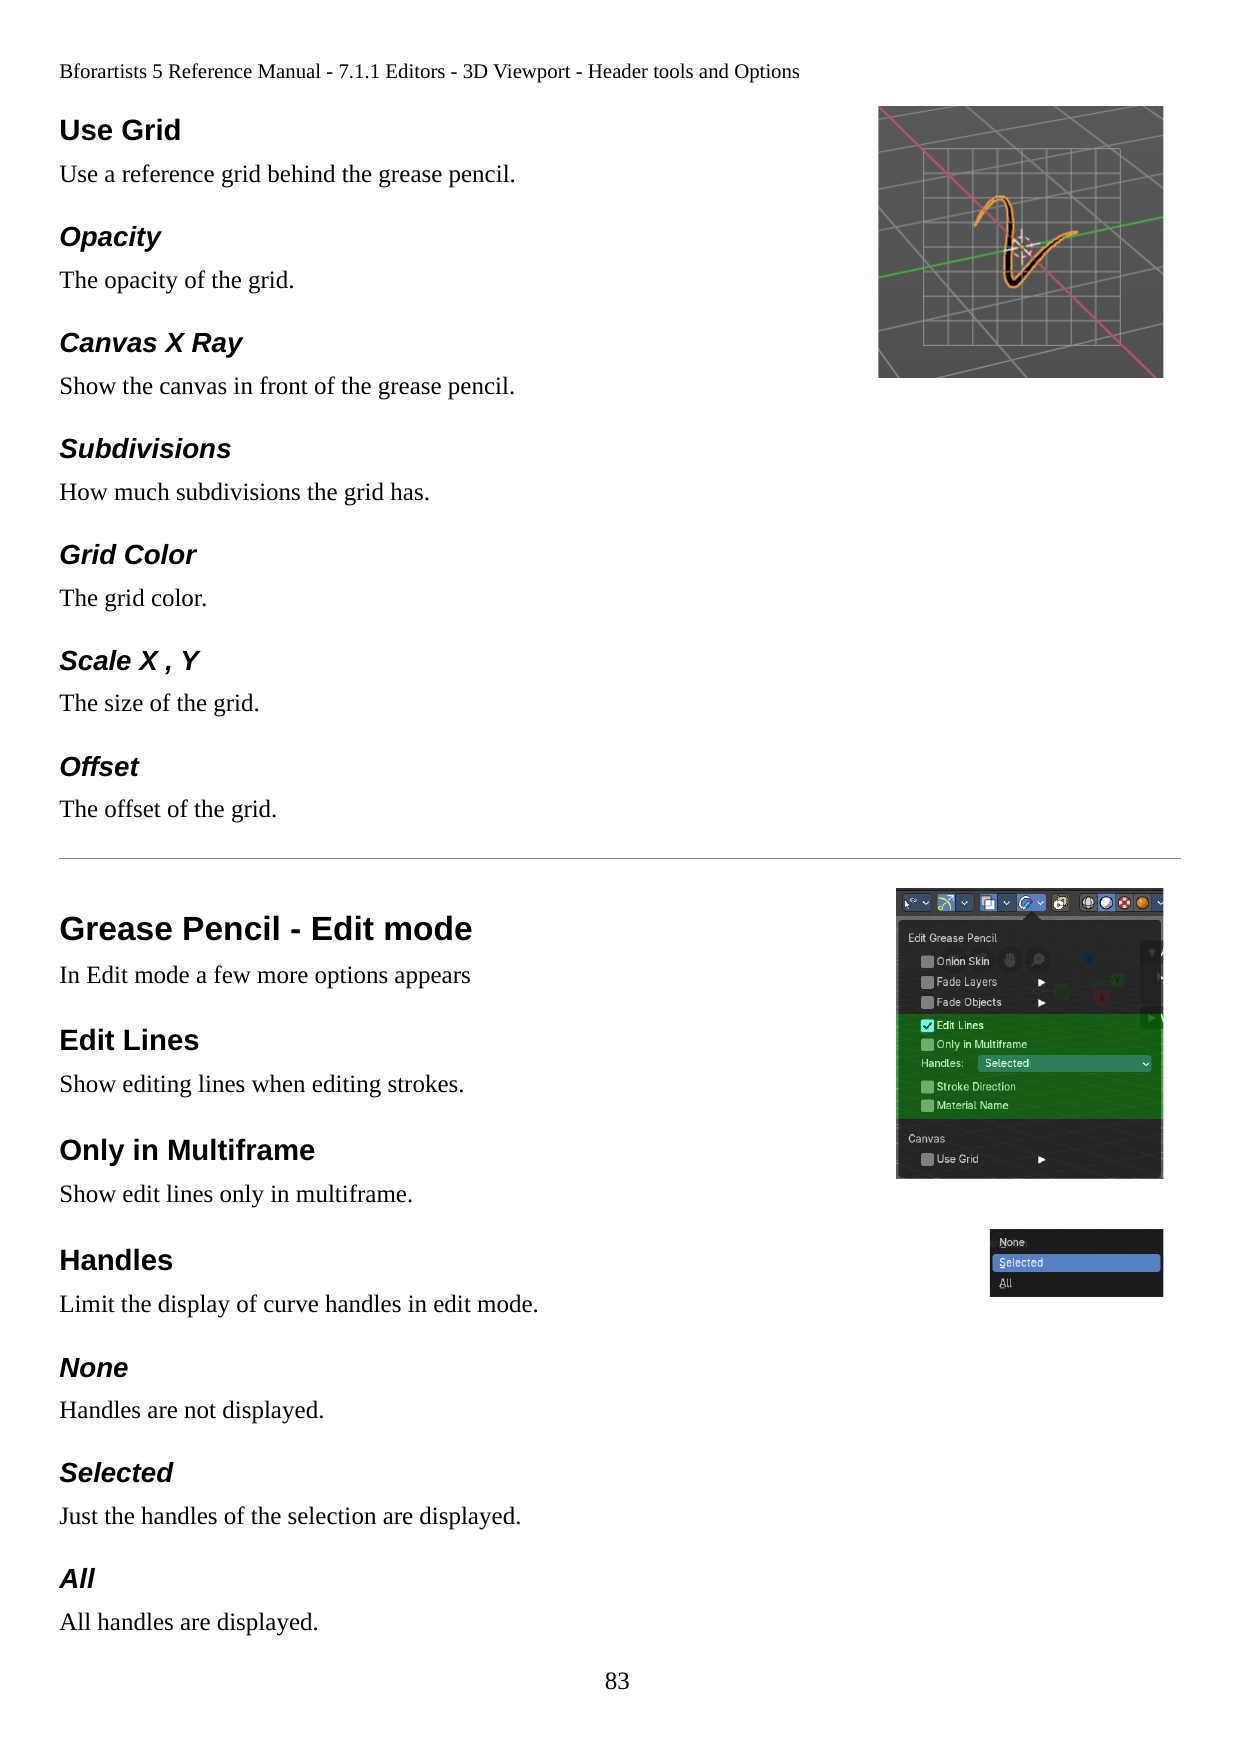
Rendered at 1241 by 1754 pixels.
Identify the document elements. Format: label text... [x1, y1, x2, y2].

text Show the canvas in front of the grease pencil. [59, 371, 1181, 399]
text Show editing lines when editing strokes. [59, 1069, 896, 1098]
subtitle All [59, 1563, 1181, 1595]
subtitle [1164, 1023, 1181, 1057]
text Limit the display of curve handles in edit mode. [59, 1289, 1181, 1318]
subtitle [1164, 220, 1181, 252]
subtitle Use Grid [59, 113, 878, 146]
text Handles are not displayed. [59, 1395, 1181, 1424]
subtitle [1164, 1133, 1181, 1167]
text Use a reference grid behind the grease pencil. [59, 159, 878, 188]
subtitle Canvas X Ray [59, 326, 878, 358]
picture [989, 1229, 1164, 1297]
subtitle Grid Color [59, 538, 1181, 570]
subtitle Only in Multiframe [59, 1133, 896, 1167]
text The grid color. [59, 583, 1181, 611]
subtitle None [59, 1351, 1181, 1383]
text Show edit lines only in multiframe. [59, 1179, 1181, 1208]
subtitle Offset [59, 750, 1181, 782]
picture [878, 106, 1164, 378]
text The size of the grid. [59, 688, 1181, 717]
subtitle Scale X , Y [59, 644, 1181, 676]
subtitle [1164, 113, 1181, 146]
subtitle [1164, 1243, 1181, 1277]
text How much subdivisions the grid has. [59, 477, 1181, 505]
subtitle [1164, 326, 1181, 358]
text In Edit mode a few more options appears [59, 960, 896, 988]
text The opacity of the grid. [59, 265, 878, 293]
text The offset of the grid. [59, 794, 1181, 823]
picture [896, 888, 1164, 1179]
subtitle Subdivisions [59, 432, 1181, 464]
text Just the handles of the selection are displayed. [59, 1501, 1181, 1530]
subtitle Selected [59, 1457, 1181, 1489]
subtitle Handles [59, 1243, 989, 1277]
subtitle Edit Lines [59, 1023, 896, 1057]
subtitle Grease Pencil - Edit mode [59, 908, 896, 947]
subtitle Opacity [59, 220, 878, 252]
text All handles are displayed. [59, 1607, 1181, 1636]
subtitle [1164, 908, 1181, 947]
